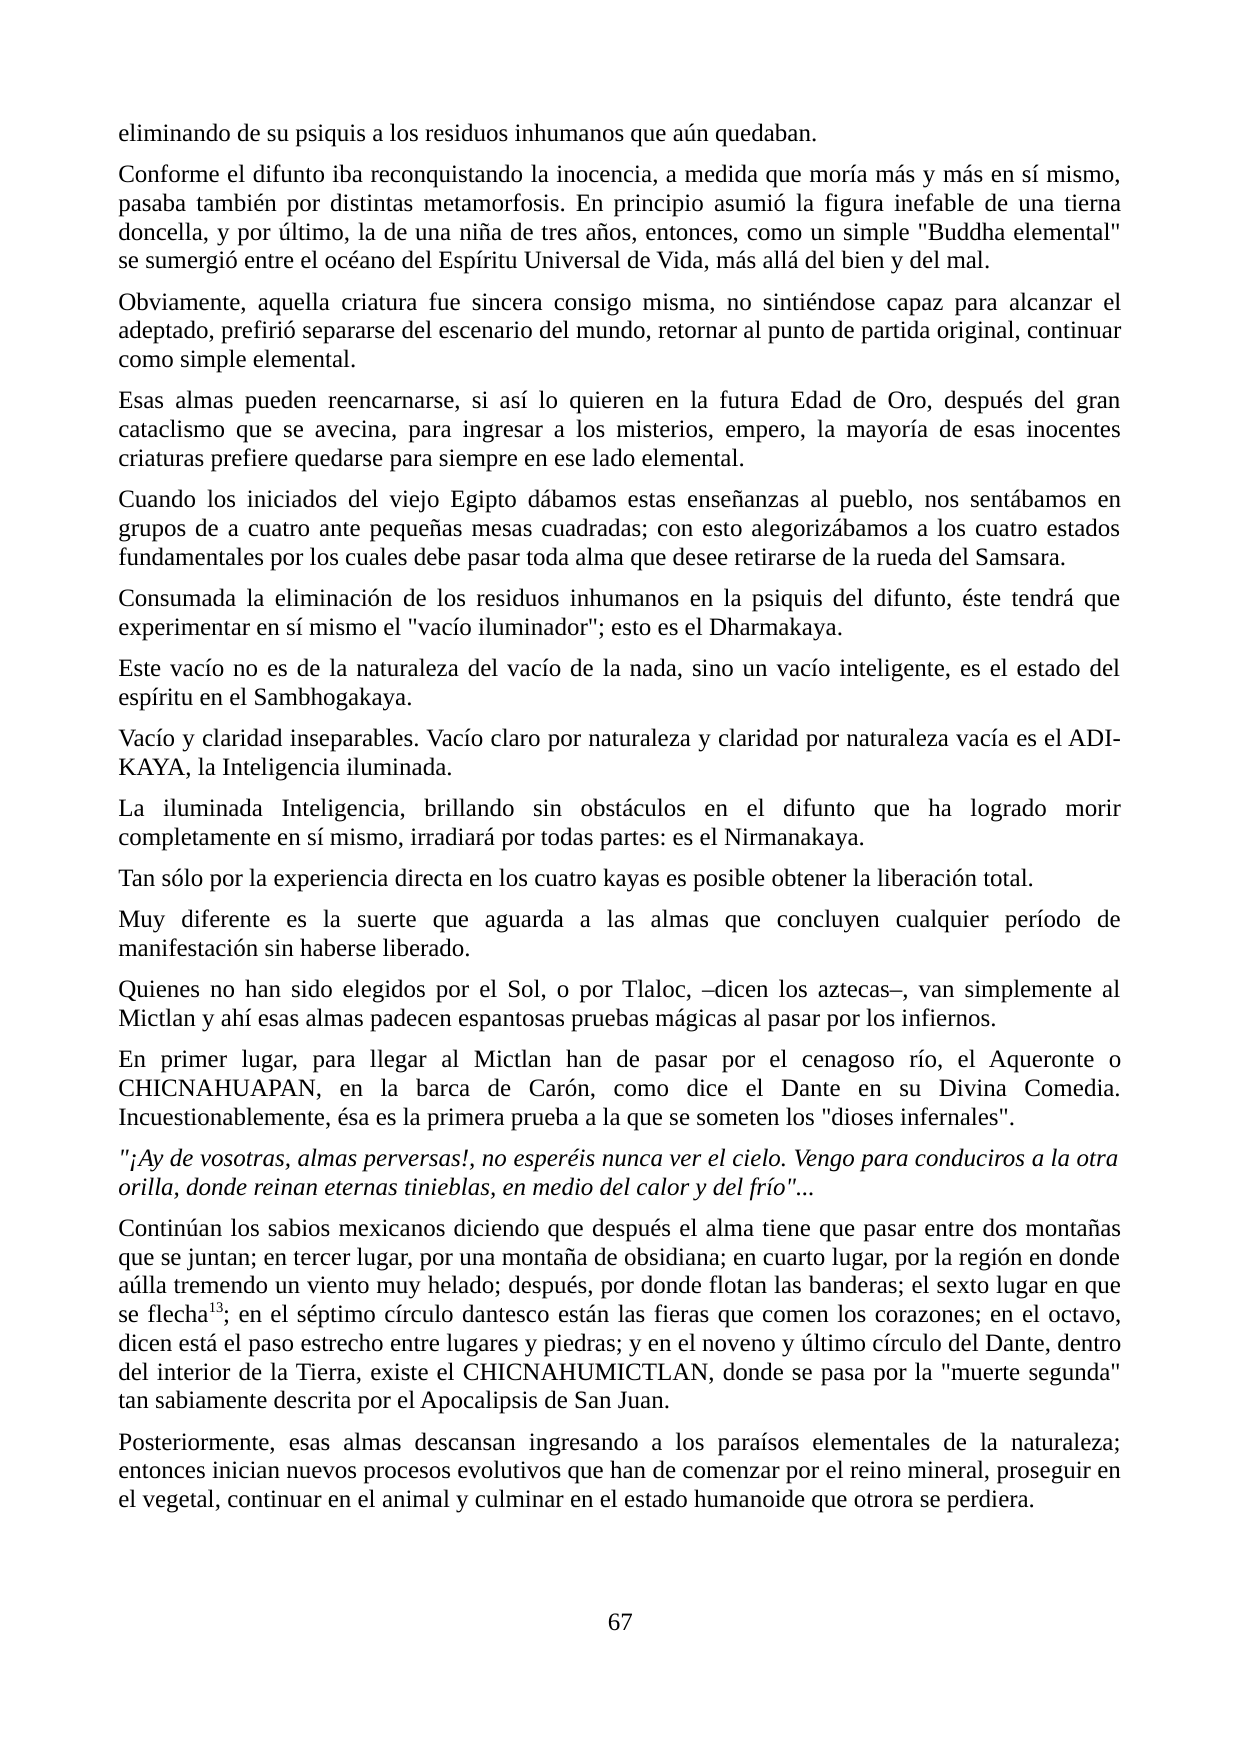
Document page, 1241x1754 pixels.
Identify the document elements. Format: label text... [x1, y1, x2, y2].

text Consumada la eliminación de los residuos inhumanos en la psiquis del difunto, éste tendrá que experimentar en sí mismo el "vacío iluminador"; esto es el Dharmakaya. [118, 583, 1122, 641]
text Quienes no han sido elegidos por el Sol, o por Tlaloc, –dicen los aztecas–, van simplemente al Mictlan y ahí esas almas padecen espantosas pruebas mágicas al pasar por los infiernos. [118, 974, 1122, 1032]
text Esas almas pueden reencarnarse, si así lo quieren en la futura Edad de Oro, después del gran cataclismo que se avecina, para ingresar a los misterios, empero, la mayoría de esas inocentes criaturas prefiere quedarse para siempre en ese lado elemental. [118, 386, 1122, 472]
text Muy diferente es la suerte que aguarda a las almas que concluyen cualquier período de manifestación sin haberse liberado. [118, 904, 1122, 962]
text "¡Ay de vosotras, almas perversas!, no esperéis nunca ver el cielo. Vengo para conduciros a la otra orilla, donde reinan eternas tinieblas, en medio del calor y del frío"... [118, 1143, 1122, 1201]
text Conforme el difunto iba reconquistando la inocencia, a medida que moría más y más en sí mismo, pasaba también por distintas metamorfosis. En principio asumió la figura inefable de una tierna doncella, y por último, la de una niña de tres años, entonces, como un simple "Buddha elemental" se sumergió entre el océano del Espíritu Universal de Vida, más allá del bien y del mal. [118, 159, 1122, 274]
text Obviamente, aquella criatura fue sincera consigo misma, no sintiéndose capaz para alcanzar el adeptado, prefirió separarse del escenario del mundo, retornar al punto de partida original, continuar como simple elemental. [118, 287, 1122, 373]
text Vacío y claridad inseparables. Vacío claro por naturaleza y claridad por naturaleza vacía es el ADI-KAYA, la Inteligencia iluminada. [118, 723, 1122, 781]
text eliminando de su psiquis a los residuos inhumanos que aún quedaban. [118, 118, 1122, 147]
text La iluminada Inteligencia, brillando sin obstáculos en el difunto que ha logrado morir completamente en sí mismo, irradiará por todas partes: es el Nirmanakaya. [118, 793, 1122, 851]
text Cuando los iniciados del viejo Egipto dábamos estas enseñanzas al pueblo, nos sentábamos en grupos de a cuatro ante pequeñas mesas cuadradas; con esto alegorizábamos a los cuatro estados fundamentales por los cuales debe pasar toda alma que desee retirarse de la rueda del Samsara. [118, 484, 1122, 571]
text Continúan los sabios mexicanos diciendo que después el alma tiene que pasar entre dos montañas que se juntan; en tercer lugar, por una montaña de obsidiana; en cuarto lugar, por la región en donde aúlla tremendo un viento muy helado; después, por donde flotan las banderas; el sexto lugar en que se flecha; en el séptimo círculo dantesco están las fieras que comen los corazones; en el octavo, dicen está el paso estrecho entre lugares y piedras; y en el noveno y último círculo del Dante, dentro del interior de la Tierra, existe el CHICNAHUMICTLAN, donde se pasa por la "muerte segunda" tan sabiamente descrita por el Apocalipsis de San Juan. [118, 1213, 1122, 1414]
text Posteriormente, esas almas descansan ingresando a los paraísos elementales de la naturaleza; entonces inician nuevos procesos evolutivos que han de comenzar por el reino mineral, proseguir en el vegetal, continuar en el animal y culminar en el estado humanoide que otrora se perdiera. [118, 1427, 1122, 1513]
text Tan sólo por la experiencia directa en los cuatro kayas es posible obtener la liberación total. [118, 863, 1122, 892]
text Este vacío no es de la naturaleza del vacío de la nada, sino un vacío inteligente, es el estado del espíritu en el Sambhogakaya. [118, 653, 1122, 711]
text En primer lugar, para llegar al Mictlan han de pasar por el cenagoso río, el Aqueronte o CHICNAHUAPAN, en la barca de Carón, como dice el Dante en su Divina Comedia. Incuestionablemente, ésa es la primera prueba a la que se someten los "dioses infernales". [118, 1044, 1122, 1131]
